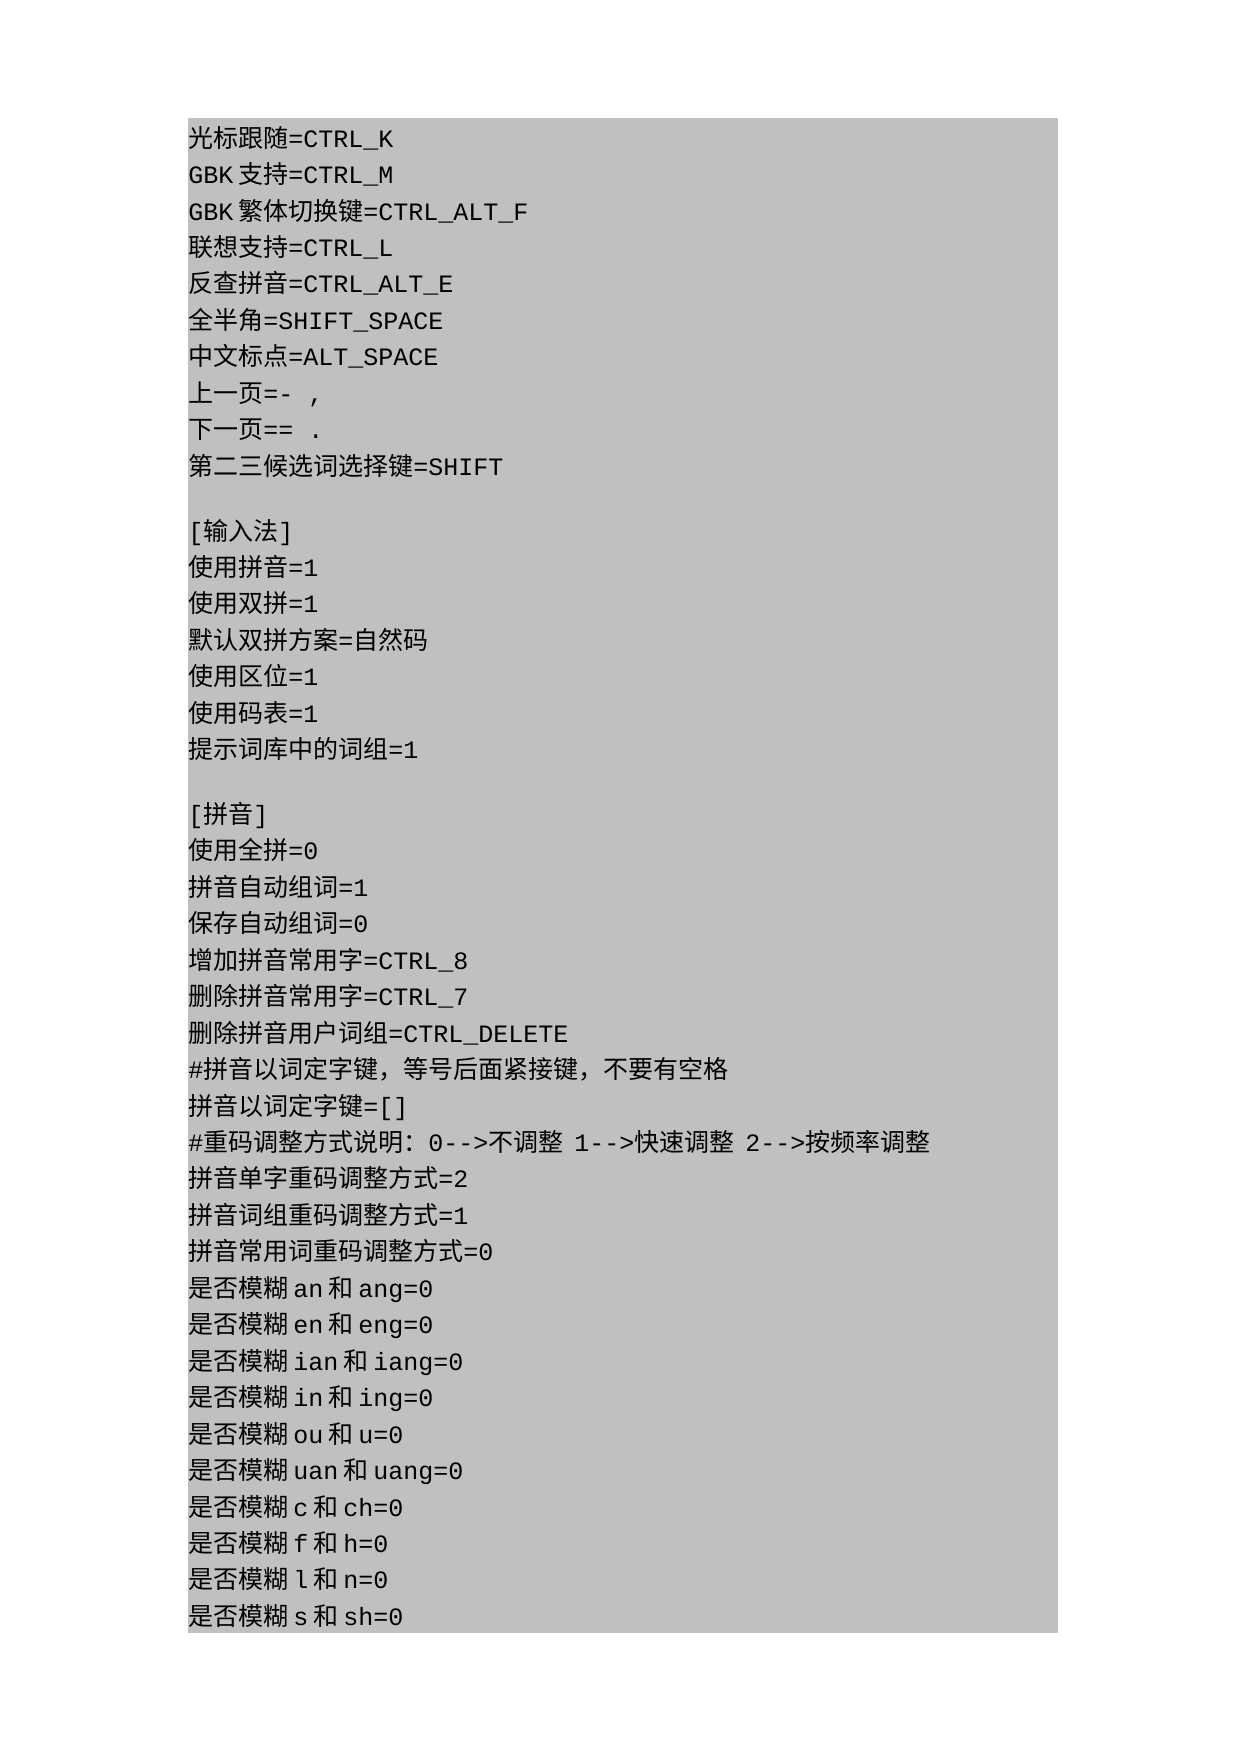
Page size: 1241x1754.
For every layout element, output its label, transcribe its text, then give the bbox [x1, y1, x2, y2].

table_header 光标跟随=CTRL_K GBK支持=CTRL_M GBK繁体切换键=CTRL_ALT_F 联想支持=CTRL_L 反查拼音=CTRL_ALT_E 全半角=SHIFT_SPACE 中文标点=ALT_SPACE 上一页=- , 下一页== . 第二三候选词选择键=SHIFT [输入法] 使用拼音=1 使用双拼=1 默认双拼方案=自然码 使用区位=1 使用码表=1 提示词库中的词组=1 [拼音] 使用全拼=0 拼音自动组词=1 保存自动组词=0 增加拼音常用字=CTRL_8 删除拼音常用字=CTRL_7 删除拼音用户词组=CTRL_DELETE #拼音以词定字键，等号后面紧接键，不要有空格 拼音以词定字键=[] #重码调整方式说明：0-->不调整 1-->快速调整 2-->按频率调整 拼音单字重码调整方式=2 拼音词组重码调整方式=1 拼音常用词重码调整方式=0 是否模糊an和ang=0 是否模糊en和eng=0 是否模糊ian和iang=0 是否模糊in和ing=0 是否模糊ou和u=0 是否模糊uan和uang=0 是否模糊c和ch=0 是否模糊f和h=0 是否模糊l和n=0 是否模糊s和sh=0 [188, 118, 1058, 1633]
